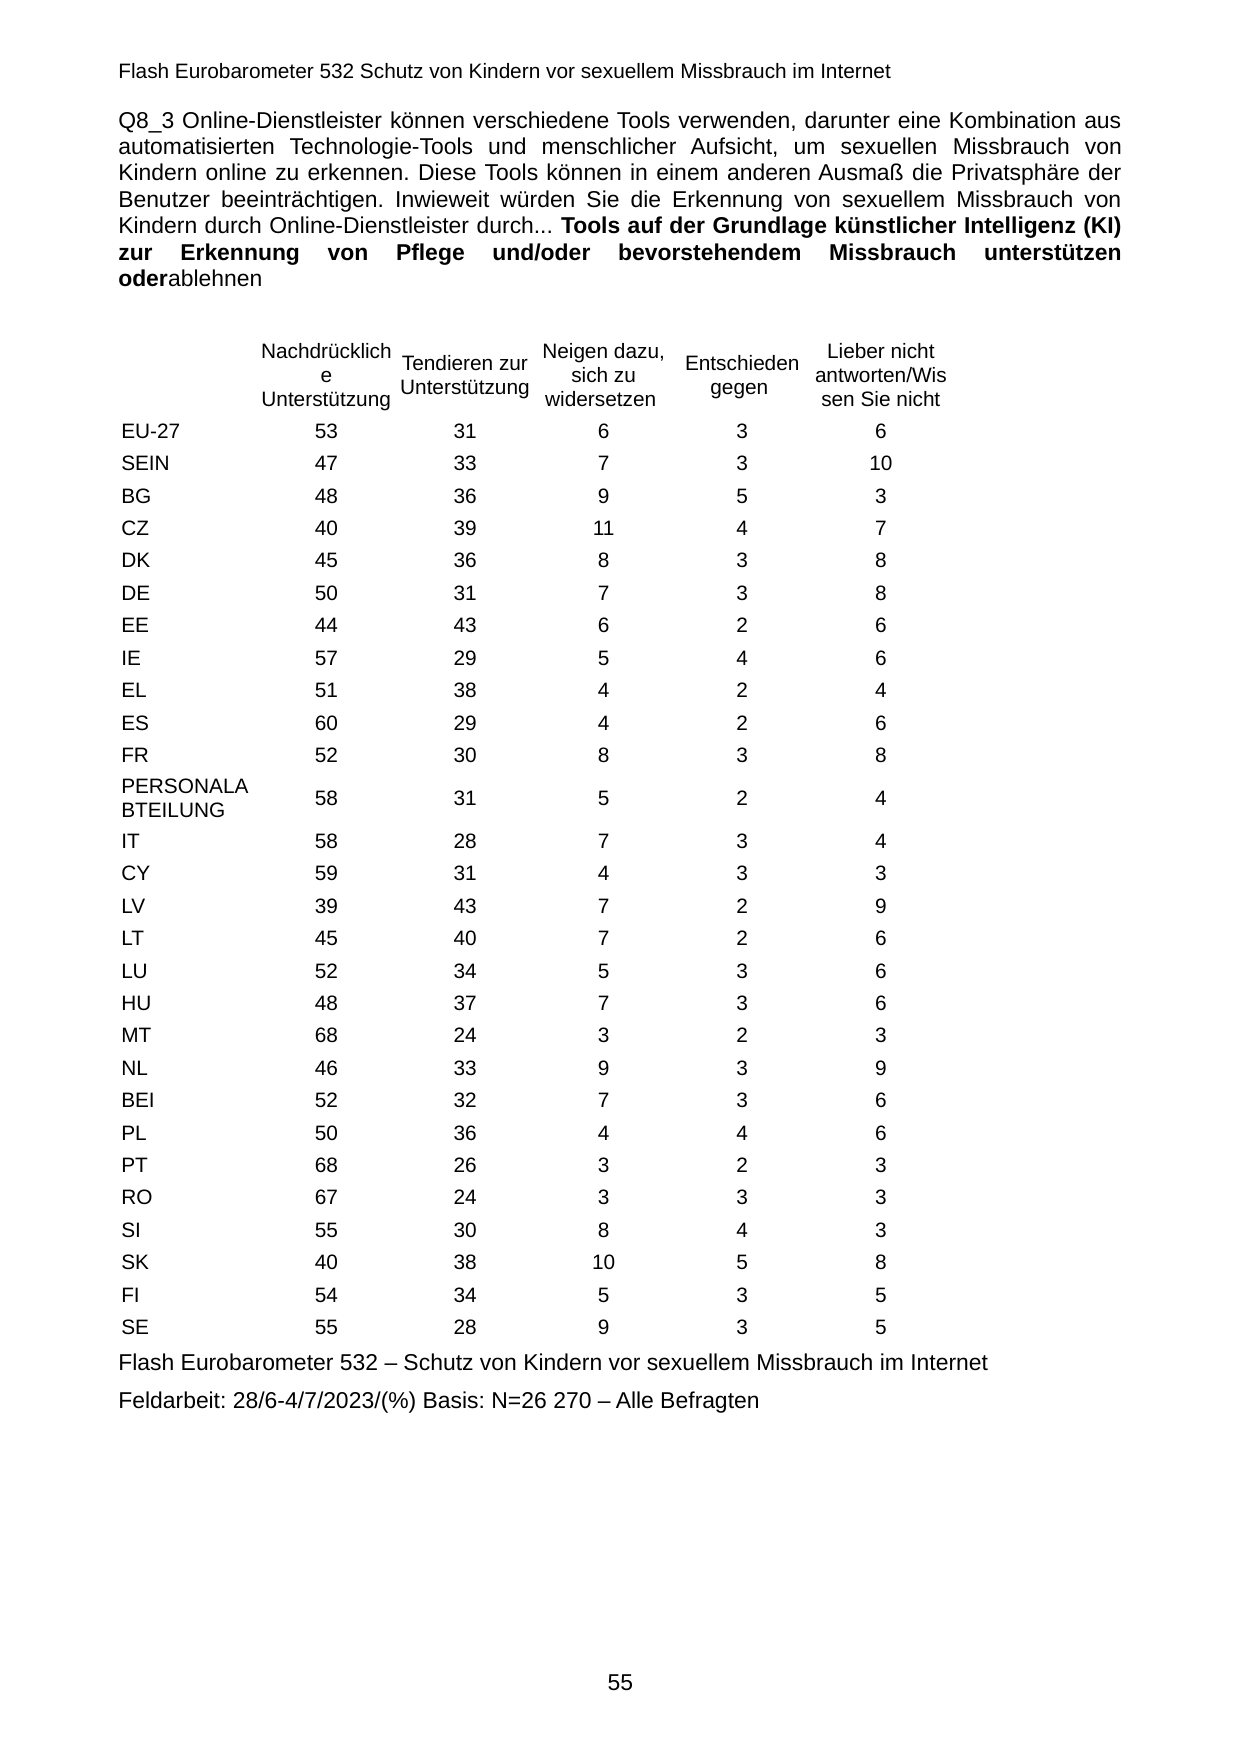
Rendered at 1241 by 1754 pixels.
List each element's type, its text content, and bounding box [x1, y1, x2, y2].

table_cell 34 [395, 1278, 534, 1311]
table_cell 28 [395, 1311, 534, 1343]
table_cell 5 [811, 1278, 950, 1311]
table_cell 2 [673, 771, 811, 825]
table_cell 4 [673, 1214, 811, 1246]
table_cell 4 [673, 512, 811, 544]
table_cell 31 [395, 771, 534, 825]
table_cell EE [118, 609, 257, 641]
table_cell 46 [257, 1051, 395, 1084]
table_cell 2 [673, 1019, 811, 1051]
table_cell 6 [811, 415, 950, 447]
table_cell 2 [673, 609, 811, 641]
table_cell 55 [257, 1311, 395, 1343]
table_header Nachdrückliche Unterstützung [257, 335, 395, 414]
table_cell 3 [534, 1181, 673, 1213]
table_cell 6 [534, 415, 673, 447]
table_cell 50 [257, 1116, 395, 1149]
table_cell 3 [673, 739, 811, 771]
table_cell 52 [257, 954, 395, 987]
table_cell EL [118, 674, 257, 706]
table_cell 6 [811, 987, 950, 1019]
table_cell 11 [534, 512, 673, 544]
table_cell PERSONALABTEILUNG [118, 771, 257, 825]
table_cell 8 [811, 1246, 950, 1278]
table_cell 30 [395, 739, 534, 771]
table_cell RO [118, 1181, 257, 1213]
table_cell 2 [673, 706, 811, 738]
table_cell LV [118, 890, 257, 922]
table_cell 3 [673, 1084, 811, 1116]
table_cell 3 [673, 825, 811, 857]
table_cell EU-27 [118, 415, 257, 447]
table_cell 8 [534, 739, 673, 771]
table_cell 3 [673, 447, 811, 479]
table_cell 34 [395, 954, 534, 987]
table_cell 3 [673, 415, 811, 447]
table_cell FR [118, 739, 257, 771]
table_cell 3 [811, 1214, 950, 1246]
table_cell 36 [395, 479, 534, 512]
table_cell 9 [534, 1051, 673, 1084]
table_cell 9 [811, 1051, 950, 1084]
table_cell PT [118, 1149, 257, 1181]
table_cell 51 [257, 674, 395, 706]
table_cell 3 [673, 954, 811, 987]
table_cell 5 [534, 1278, 673, 1311]
table_cell 3 [673, 577, 811, 609]
table_cell 50 [257, 577, 395, 609]
table_cell 2 [673, 890, 811, 922]
table_cell MT [118, 1019, 257, 1051]
table_cell 3 [673, 1311, 811, 1343]
table_cell 24 [395, 1019, 534, 1051]
table_cell 32 [395, 1084, 534, 1116]
table_cell 59 [257, 857, 395, 889]
table_cell 4 [534, 674, 673, 706]
table_cell SE [118, 1311, 257, 1343]
table_cell 54 [257, 1278, 395, 1311]
table_cell 8 [534, 544, 673, 577]
table_cell 3 [534, 1019, 673, 1051]
text Flash Eurobarometer 532 – Schutz von Kindern vor sexuellem Missbrauch im Internet [118, 1349, 1122, 1375]
table_cell 5 [534, 954, 673, 987]
table_cell CZ [118, 512, 257, 544]
table_cell 44 [257, 609, 395, 641]
table_cell 6 [811, 641, 950, 674]
table_cell NL [118, 1051, 257, 1084]
table_cell 60 [257, 706, 395, 738]
table_cell 3 [534, 1149, 673, 1181]
table_cell 7 [534, 922, 673, 954]
table_cell 4 [534, 706, 673, 738]
table_cell 52 [257, 739, 395, 771]
table_cell 36 [395, 544, 534, 577]
table_cell PL [118, 1116, 257, 1149]
table_cell 45 [257, 922, 395, 954]
table_cell 30 [395, 1214, 534, 1246]
table_cell 7 [534, 890, 673, 922]
table_cell 4 [534, 1116, 673, 1149]
table_cell 6 [534, 609, 673, 641]
table_cell SEIN [118, 447, 257, 479]
table_cell 31 [395, 577, 534, 609]
table_cell 7 [811, 512, 950, 544]
table_cell LU [118, 954, 257, 987]
table_cell 68 [257, 1019, 395, 1051]
table_cell 8 [811, 577, 950, 609]
table_cell 2 [673, 674, 811, 706]
table_cell 6 [811, 1116, 950, 1149]
table_header Tendieren zur Unterstützung [395, 335, 534, 414]
table_cell 6 [811, 954, 950, 987]
table_cell 5 [534, 771, 673, 825]
table_header Entschieden gegen [673, 335, 811, 414]
table_cell BG [118, 479, 257, 512]
table_cell 29 [395, 641, 534, 674]
text Q8_3 Online-Dienstleister können verschiedene Tools verwenden, darunter eine Kombination aus automatisierten Technologie-Tools und menschlicher Aufsicht, um sexuellen Missbrauch von Kindern online zu erkennen. Diese Tools können in einem anderen Ausmaß die Privatsphäre der Benutzer beeinträchtigen. Inwieweit würden Sie die Erkennung von sexuellem Missbrauch von Kindern durch Online-Dienstleister durch... Tools auf der Grundlage künstlicher Intelligenz (KI) zur Erkennung von Pflege und/oder bevorstehendem Missbrauch unterstützen oderablehnen [118, 107, 1122, 291]
table_cell 40 [257, 512, 395, 544]
table_cell 38 [395, 674, 534, 706]
table_cell 4 [811, 674, 950, 706]
table_cell 3 [673, 987, 811, 1019]
table_cell 3 [811, 1181, 950, 1213]
table_cell 2 [673, 1149, 811, 1181]
table_cell 3 [673, 544, 811, 577]
table_cell 5 [534, 641, 673, 674]
table_cell 10 [811, 447, 950, 479]
table_cell 2 [673, 922, 811, 954]
table_cell 58 [257, 825, 395, 857]
table_cell 4 [673, 641, 811, 674]
table_header Neigen dazu, sich zu widersetzen [534, 335, 673, 414]
table_cell 5 [811, 1311, 950, 1343]
table_cell 3 [811, 1149, 950, 1181]
table_cell IT [118, 825, 257, 857]
table_cell 24 [395, 1181, 534, 1213]
table_cell 3 [673, 857, 811, 889]
table_cell 6 [811, 922, 950, 954]
table_cell 47 [257, 447, 395, 479]
table_cell 9 [811, 890, 950, 922]
table_cell 39 [395, 512, 534, 544]
table_cell SI [118, 1214, 257, 1246]
table_cell BEI [118, 1084, 257, 1116]
table_cell IE [118, 641, 257, 674]
table_cell 4 [534, 857, 673, 889]
table_cell ES [118, 706, 257, 738]
table_cell 40 [257, 1246, 395, 1278]
table_cell DE [118, 577, 257, 609]
table_cell 7 [534, 825, 673, 857]
table_cell 7 [534, 447, 673, 479]
table_cell 57 [257, 641, 395, 674]
table_cell 29 [395, 706, 534, 738]
table_cell 10 [534, 1246, 673, 1278]
table_cell 8 [811, 544, 950, 577]
table_header [118, 335, 257, 414]
table_cell 3 [673, 1278, 811, 1311]
table_cell 45 [257, 544, 395, 577]
table_cell 43 [395, 609, 534, 641]
table_cell 48 [257, 987, 395, 1019]
text Feldarbeit: 28/6-4/7/2023/(%) Basis: N=26 270 – Alle Befragten [118, 1387, 1122, 1413]
table_cell 6 [811, 706, 950, 738]
table_header Lieber nicht antworten/Wissen Sie nicht [811, 335, 950, 414]
table_cell CY [118, 857, 257, 889]
table_cell 3 [673, 1181, 811, 1213]
table_cell 8 [534, 1214, 673, 1246]
table_cell 39 [257, 890, 395, 922]
table_cell 3 [811, 479, 950, 512]
table_cell 5 [673, 1246, 811, 1278]
table_cell 67 [257, 1181, 395, 1213]
table_cell 28 [395, 825, 534, 857]
table_cell 3 [811, 857, 950, 889]
table_cell 31 [395, 857, 534, 889]
table_cell 52 [257, 1084, 395, 1116]
table_cell 7 [534, 1084, 673, 1116]
table_cell 37 [395, 987, 534, 1019]
table_cell 6 [811, 1084, 950, 1116]
table_cell 4 [811, 825, 950, 857]
table_cell 6 [811, 609, 950, 641]
table_cell 7 [534, 987, 673, 1019]
table_cell 33 [395, 1051, 534, 1084]
table_cell 4 [673, 1116, 811, 1149]
table_cell 3 [673, 1051, 811, 1084]
table_cell FI [118, 1278, 257, 1311]
table_cell 5 [673, 479, 811, 512]
table_cell 26 [395, 1149, 534, 1181]
table_cell 9 [534, 479, 673, 512]
table_cell 31 [395, 415, 534, 447]
table_cell 3 [811, 1019, 950, 1051]
table_cell 40 [395, 922, 534, 954]
table_cell 55 [257, 1214, 395, 1246]
table_cell SK [118, 1246, 257, 1278]
table_cell 4 [811, 771, 950, 825]
table_cell 68 [257, 1149, 395, 1181]
table_cell HU [118, 987, 257, 1019]
table_cell 38 [395, 1246, 534, 1278]
table_cell 58 [257, 771, 395, 825]
table_cell 53 [257, 415, 395, 447]
table_cell 7 [534, 577, 673, 609]
table_cell 8 [811, 739, 950, 771]
table_cell 36 [395, 1116, 534, 1149]
table_cell LT [118, 922, 257, 954]
table_cell 33 [395, 447, 534, 479]
table_cell 48 [257, 479, 395, 512]
table_cell DK [118, 544, 257, 577]
table_cell 9 [534, 1311, 673, 1343]
table_cell 43 [395, 890, 534, 922]
